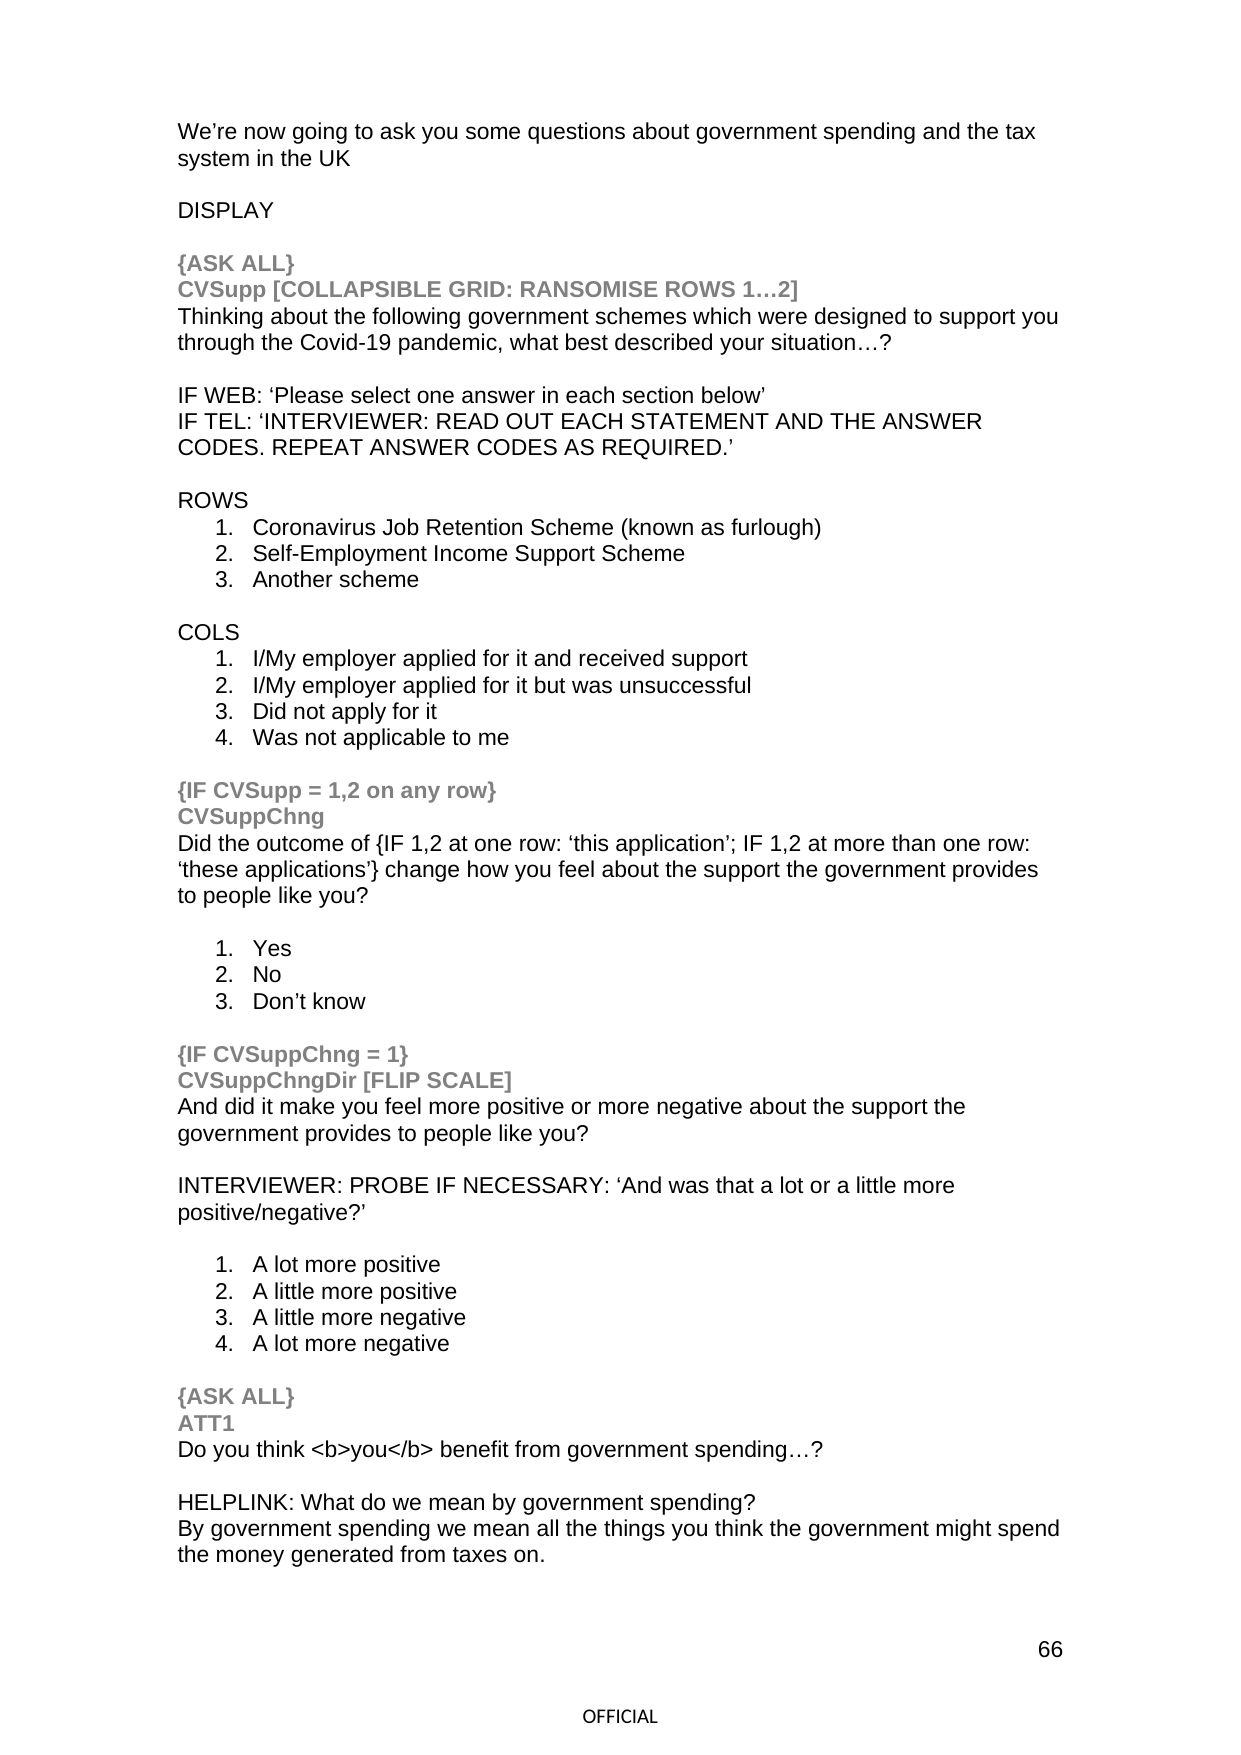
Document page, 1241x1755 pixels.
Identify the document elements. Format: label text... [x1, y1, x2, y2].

text {IF CVSupp = 1,2 on any row} [177, 777, 1063, 803]
text We’re now going to ask you some questions about government spending and the tax system in the UK [177, 118, 1063, 171]
list A little more positive [215, 1278, 1063, 1304]
list A lot more negative [215, 1330, 1063, 1357]
text Thinking about the following government schemes which were designed to support you through the Covid-19 pandemic, what best described your situation…? [177, 303, 1063, 355]
text COLS [177, 619, 1063, 645]
text INTERVIEWER: PROBE IF NECESSARY: ‘And was that a lot or a little more positive/negative?’ [177, 1172, 1063, 1225]
text {ASK ALL} [177, 250, 1063, 276]
text Did the outcome of {IF 1,2 at one row: ‘this application’; IF 1,2 at more than one row: ‘these applications’} change how you feel about the support the government provides to people like you? [177, 830, 1063, 909]
list A little more negative [215, 1304, 1063, 1330]
list I/My employer applied for it but was unsuccessful [215, 672, 1063, 698]
text {IF CVSuppChng = 1} [177, 1041, 1063, 1067]
text {ASK ALL} [177, 1383, 1063, 1409]
list A lot more positive [215, 1251, 1063, 1278]
list Was not applicable to me [215, 724, 1063, 751]
text ROWS [177, 487, 1063, 513]
list Coronavirus Job Retention Scheme (known as furlough) [215, 513, 1063, 540]
list Yes [215, 935, 1063, 961]
text ATT1 [177, 1409, 1063, 1436]
list Self-Employment Income Support Scheme [215, 540, 1063, 566]
text And did it make you feel more positive or more negative about the support the government provides to people like you? [177, 1093, 1063, 1146]
list Did not apply for it [215, 698, 1063, 724]
list Another scheme [215, 566, 1063, 592]
text IF WEB: ‘Please select one answer in each section below’ [177, 382, 1063, 408]
list I/My employer applied for it and received support [215, 645, 1063, 672]
text CVSuppChngDir [FLIP SCALE] [177, 1067, 1063, 1093]
text IF TEL: ‘INTERVIEWER: READ OUT EACH STATEMENT AND THE ANSWER CODES. REPEAT ANSWER CODES AS REQUIRED.’ [177, 408, 1063, 461]
text CVSuppChng [177, 803, 1063, 830]
text HELPLINK: What do we mean by government spending? [177, 1488, 1063, 1515]
list No [215, 961, 1063, 988]
text CVSupp [COLLAPSIBLE GRID: RANSOMISE ROWS 1…2] [177, 276, 1063, 303]
list Don’t know [215, 988, 1063, 1014]
text By government spending we mean all the things you think the government might spend the money generated from taxes on. [177, 1515, 1063, 1568]
text Do you think <b>you</b> benefit from government spending…? [177, 1436, 1063, 1462]
text DISPLAY [177, 197, 1063, 223]
